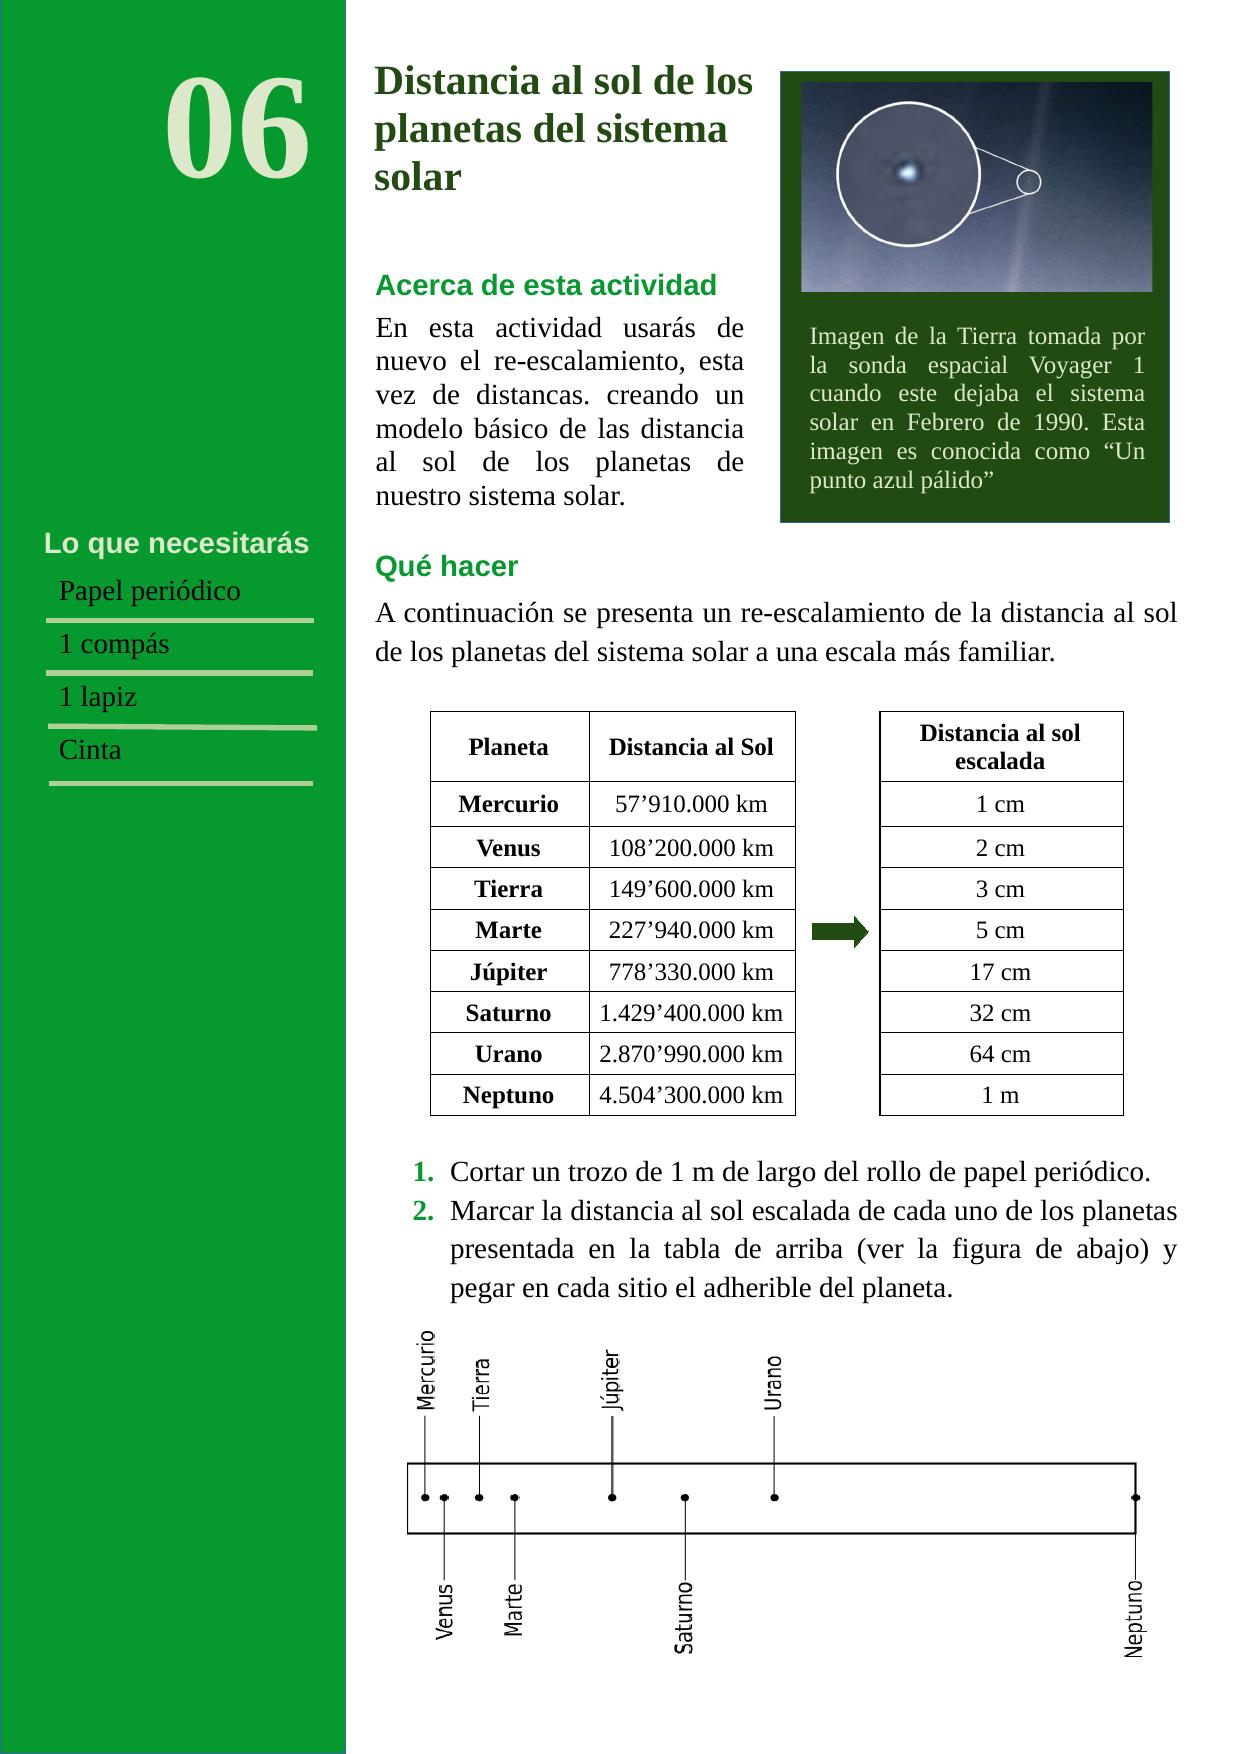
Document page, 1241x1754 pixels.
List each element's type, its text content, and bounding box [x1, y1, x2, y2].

table_cell [796, 781, 879, 826]
table_cell Venus [431, 827, 589, 867]
table_cell Neptuno [431, 1075, 589, 1115]
table_cell 149’600.000 km [590, 868, 795, 908]
table_cell 57’910.000 km [590, 782, 795, 826]
table_header Planeta [431, 712, 589, 781]
table_cell [796, 991, 879, 1032]
table_cell Marte [431, 910, 589, 950]
table_cell 1 m [881, 1075, 1123, 1115]
table_cell 3 cm [881, 868, 1123, 908]
table_header Distancia al Sol [590, 712, 795, 781]
table_cell 2 cm [881, 827, 1123, 867]
table_cell 64 cm [881, 1033, 1123, 1073]
table_cell 227’940.000 km [590, 910, 795, 950]
table_cell 1 cm [881, 782, 1123, 826]
subtitle Qué hacer [375, 549, 1179, 583]
table_cell 17 cm [881, 951, 1123, 991]
table_cell 108’200.000 km [590, 827, 795, 867]
table_cell Tierra [431, 868, 589, 908]
table_header Distancia al sol escalada [881, 712, 1123, 781]
picture [801, 82, 1153, 292]
table_cell 778’330.000 km [590, 951, 795, 991]
table_cell 5 cm [881, 910, 1123, 950]
list Marcar la distancia al sol escalada de cada uno de los planetas presentada en la tabla de arriba (ver la figura de abajo) y pegar en cada sitio el adherible del planeta. [412, 1193, 1179, 1303]
table_cell Júpiter [431, 951, 589, 991]
table_cell Urano [431, 1033, 589, 1073]
picture [407, 1331, 1147, 1657]
table_cell [796, 1032, 879, 1073]
table_cell 1.429’400.000 km [590, 992, 795, 1032]
table_cell [796, 867, 879, 991]
table_cell 2.870’990.000 km [590, 1033, 795, 1073]
text A continuación se presenta un re-escalamiento de la distancia al sol de los planetas del sistema solar a una escala más familiar. [375, 595, 1179, 667]
table_cell [796, 826, 879, 867]
table_cell 4.504’300.000 km [590, 1075, 795, 1115]
table_cell Mercurio [431, 782, 589, 826]
table_cell 32 cm [881, 992, 1123, 1032]
table_header [796, 711, 879, 781]
subtitle Acerca de esta actividad [375, 268, 780, 301]
table_cell [796, 1074, 879, 1115]
table_cell Saturno [431, 992, 589, 1032]
list Cortar un trozo de 1 m de largo del rollo de papel periódico. [412, 1154, 1179, 1188]
